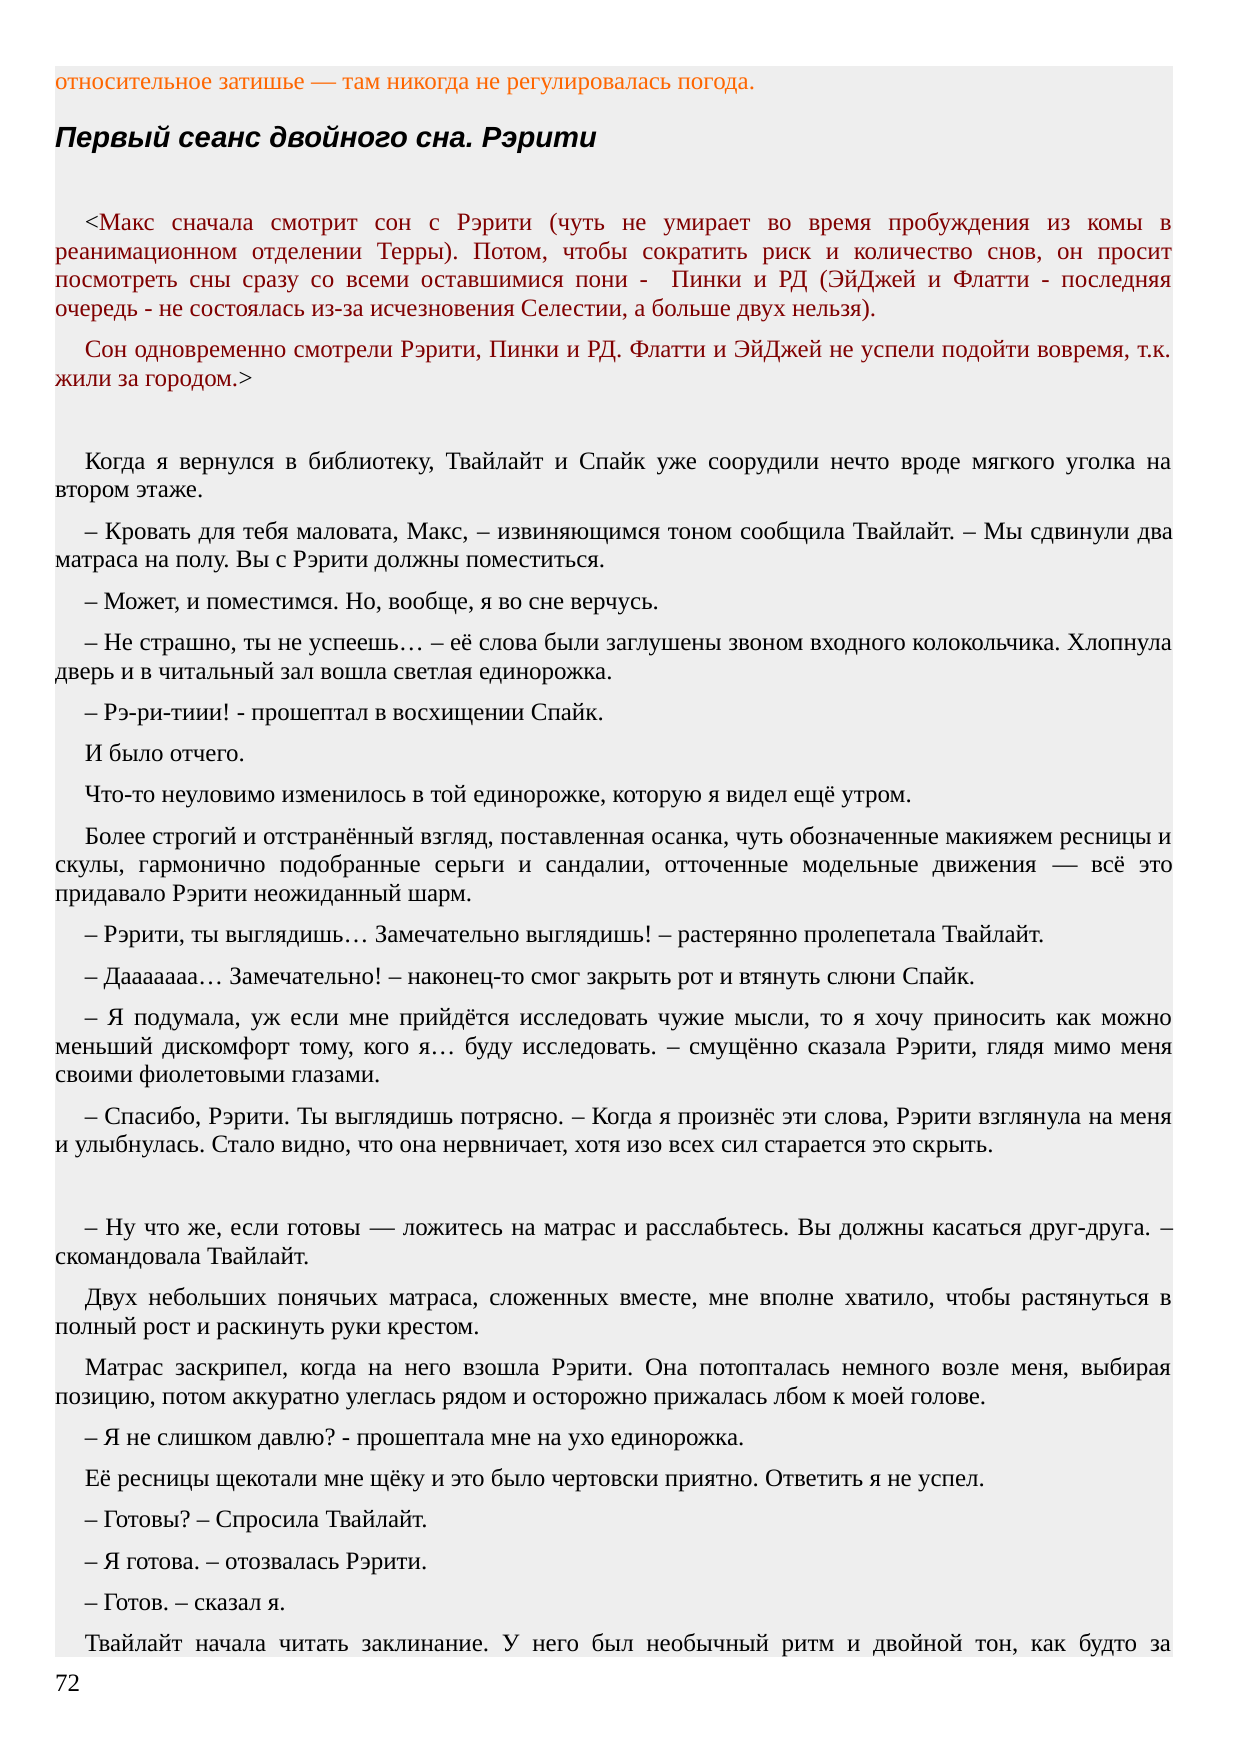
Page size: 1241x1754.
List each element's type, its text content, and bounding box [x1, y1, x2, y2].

text – Кровать для тебя маловата, Макс, – извиняющимся тоном сообщила Твайлайт. – Мы сдвинули два матраса на полу. Вы с Рэрити должны поместиться. [55, 516, 1173, 573]
text – Рэ-ри-тиии! - прошептал в восхищении Спайк. [55, 697, 1173, 726]
text – Спасибо, Рэрити. Ты выглядишь потрясно. – Когда я произнёс эти слова, Рэрити взглянула на меня и улыбнулась. Стало видно, что она нервничает, хотя изо всех сил старается это скрыть. [55, 1101, 1173, 1158]
text Что-то неуловимо изменилось в той единорожке, которую я видел ещё утром. [55, 779, 1173, 808]
text – Готов. – сказал я. [55, 1587, 1173, 1616]
text Двух небольших понячьих матраса, сложенных вместе, мне вполне хватило, чтобы растянуться в полный рост и раскинуть руки крестом. [55, 1282, 1173, 1339]
text – Может, и поместимся. Но, вообще, я во сне верчусь. [55, 586, 1173, 614]
text – Ну что же, если готовы — ложитесь на матрас и расслабьтесь. Вы должны касаться друг-друга. – скомандовала Твайлайт. [55, 1212, 1173, 1269]
text <Макс сначала смотрит сон с Рэрити (чуть не умирает во время пробуждения из комы в реанимационном отделении Терры). Потом, чтобы сократить риск и количество снов, он просит посмотреть сны сразу со всеми оставшимися пони - Пинки и РД (ЭйДжей и Флатти - последняя очередь - не состоялась из-за исчезновения Селестии, а больше двух нельзя). [55, 207, 1173, 322]
text – Рэрити, ты выглядишь… Замечательно выглядишь! – растерянно пролепетала Твайлайт. [55, 919, 1173, 948]
text – Я готова. – отозвалась Рэрити. [55, 1546, 1173, 1574]
text Более строгий и отстранённый взгляд, поставленная осанка, чуть обозначенные макияжем ресницы и скулы, гармонично подобранные серьги и сандалии, отточенные модельные движения — всё это придавало Рэрити неожиданный шарм. [55, 821, 1173, 907]
text И было отчего. [55, 738, 1173, 767]
text – Не страшно, ты не успеешь… – её слова были заглушены звоном входного колокольчика. Хлопнула дверь и в читальный зал вошла светлая единорожка. [55, 627, 1173, 684]
text относительное затишье — там никогда не регулировалась погода. [55, 66, 1173, 95]
text – Я не слишком давлю? - прошептала мне на ухо единорожка. [55, 1422, 1173, 1451]
text Матрас заскрипел, когда на него взошла Рэрити. Она потопталась немного возле меня, выбирая позицию, потом аккуратно улеглась рядом и осторожно прижалась лбом к моей голове. [55, 1352, 1173, 1409]
subtitle Первый сеанс двойного сна. Рэрити [55, 120, 1173, 153]
text Твайлайт начала читать заклинание. У него был необычный ритм и двойной тон, как будто за [55, 1628, 1173, 1657]
text Сон одновременно смотрели Рэрити, Пинки и РД. Флатти и ЭйДжей не успели подойти вовремя, т.к. жили за городом.> [55, 334, 1173, 392]
text Её ресницы щекотали мне щёку и это было чертовски приятно. Ответить я не успел. [55, 1463, 1173, 1492]
text – Готовы? – Спросила Твайлайт. [55, 1504, 1173, 1533]
text – Я подумала, уж если мне прийдётся исследовать чужие мысли, то я хочу приносить как можно меньший дискомфорт тому, кого я… буду исследовать. – смущённо сказала Рэрити, глядя мимо меня своими фиолетовыми глазами. [55, 1002, 1173, 1088]
text Когда я вернулся в библиотеку, Твайлайт и Спайк уже соорудили нечто вроде мягкого уголка на втором этаже. [55, 446, 1173, 503]
text – Дааааааа… Замечательно! – наконец-то смог закрыть рот и втянуть слюни Спайк. [55, 961, 1173, 989]
